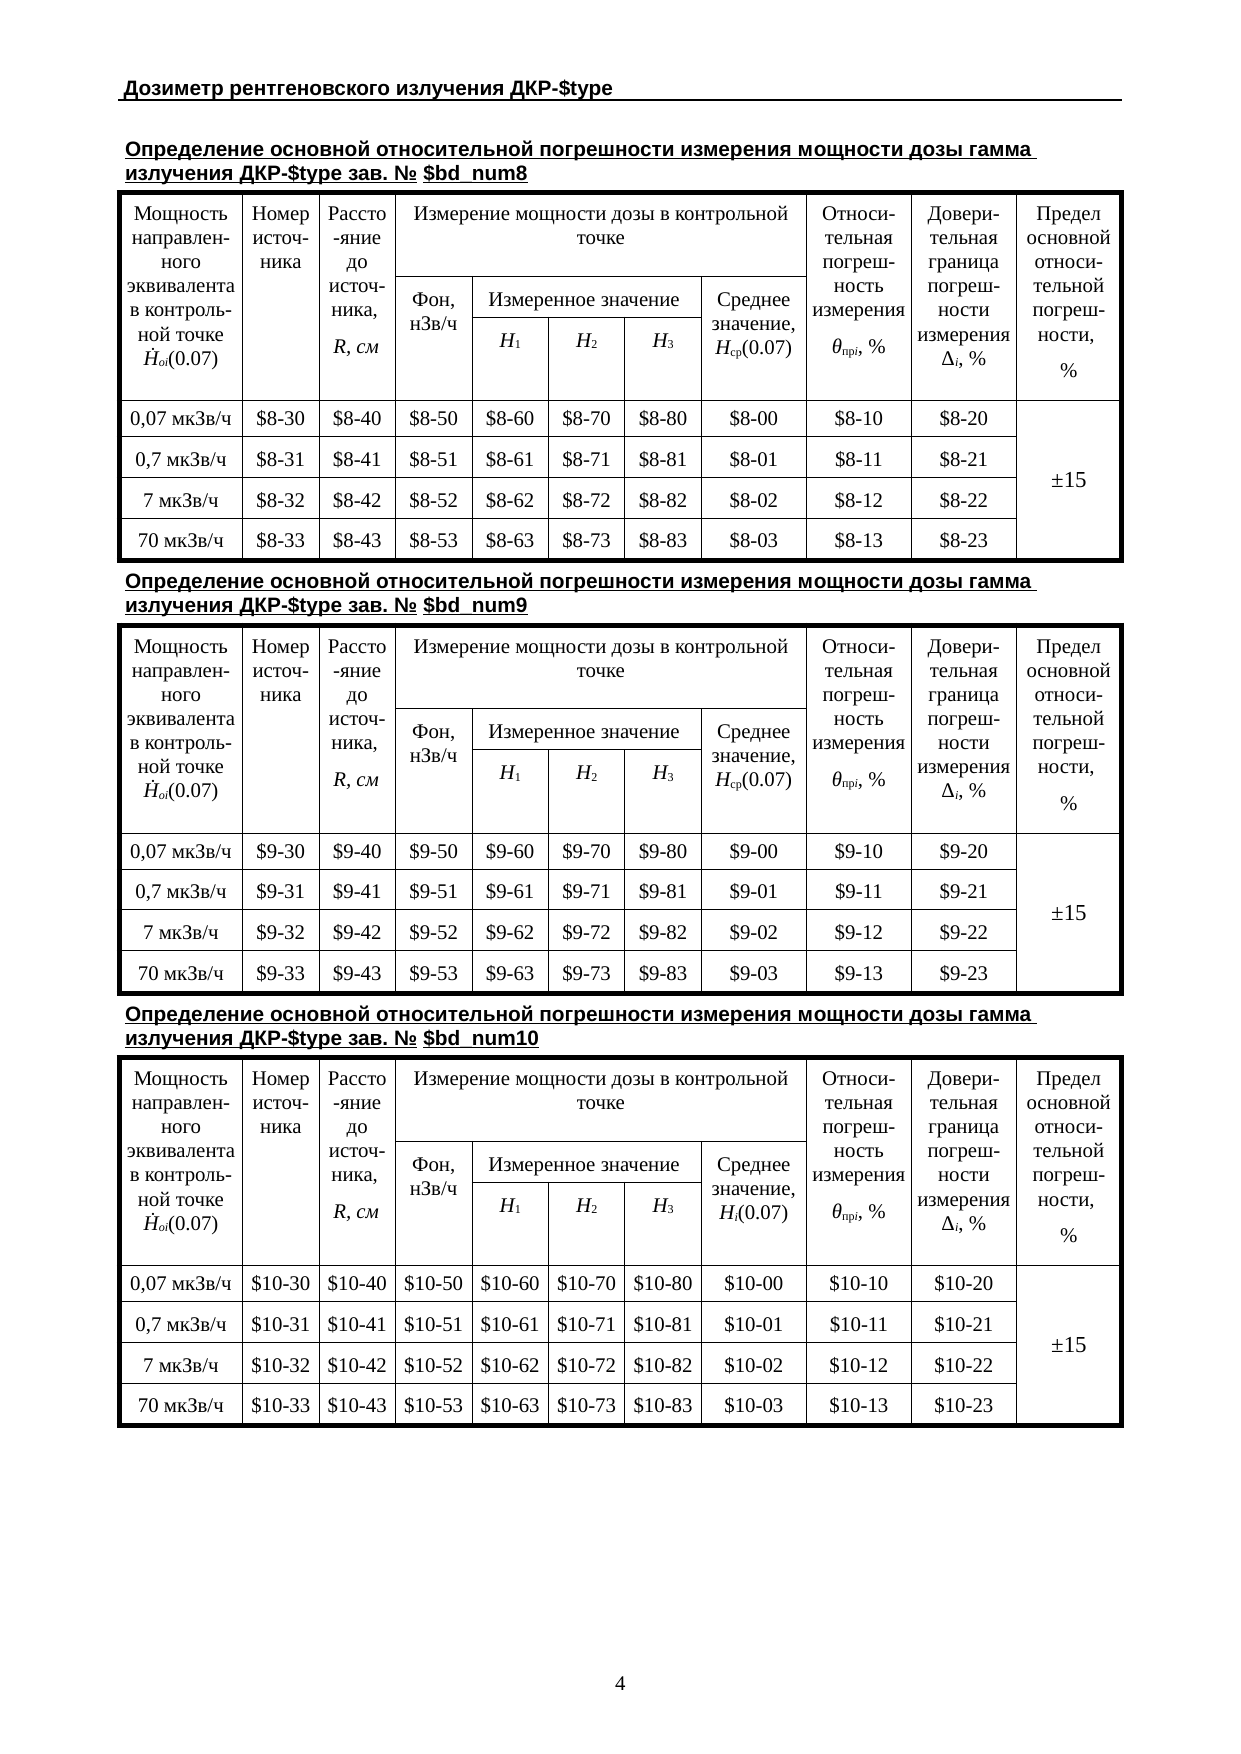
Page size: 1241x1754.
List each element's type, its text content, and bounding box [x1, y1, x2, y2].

table_cell Фон, нЗв/ч [396, 709, 472, 833]
table_cell $8-40 [320, 401, 395, 436]
table_cell $8-12 [807, 478, 911, 517]
table_cell $8-30 [243, 401, 319, 436]
table_cell 0,07 мкЗв/ч [122, 1266, 242, 1301]
table_cell $8-13 [807, 519, 911, 558]
table_cell $9-81 [625, 870, 701, 909]
table_cell $8-82 [625, 478, 701, 517]
table_cell $8-42 [320, 478, 395, 517]
table_cell $8-33 [243, 519, 319, 558]
table_cell Среднее значение, Hср(0.07) [702, 277, 806, 400]
table_cell $10-63 [473, 1384, 548, 1423]
table_cell $10-33 [243, 1384, 319, 1423]
table_cell $10-53 [396, 1384, 472, 1423]
table_cell $8-81 [625, 437, 701, 477]
table_cell $8-53 [396, 519, 472, 558]
table_cell H2 [549, 750, 624, 833]
table_cell H3 [625, 750, 701, 833]
table_cell 0,07 мкЗв/ч [122, 401, 242, 436]
table_cell 0,7 мкЗв/ч [122, 870, 242, 909]
table_cell Мощность направлен-ного эквивалента в контроль-ной точке Ḣoi(0.07) [122, 1060, 242, 1265]
table_cell $10-72 [549, 1343, 624, 1382]
table_cell $10-30 [243, 1266, 319, 1301]
table_cell $8-50 [396, 401, 472, 436]
table_cell $10-81 [625, 1302, 701, 1342]
table_cell $10-61 [473, 1302, 548, 1342]
table_cell H2 [549, 1183, 624, 1265]
table_cell ±15 [1017, 401, 1119, 558]
table_cell $9-22 [912, 910, 1016, 950]
table_cell $9-12 [807, 910, 911, 950]
table_cell $8-52 [396, 478, 472, 517]
table_cell $10-10 [807, 1266, 911, 1301]
table_cell $8-00 [702, 401, 806, 436]
table_cell $10-83 [625, 1384, 701, 1423]
table_cell Измеренное значение [473, 277, 701, 317]
table_cell $9-20 [912, 834, 1016, 868]
table_cell $9-13 [807, 951, 911, 991]
table_cell $10-52 [396, 1343, 472, 1382]
table_cell 0,7 мкЗв/ч [122, 1302, 242, 1342]
table_cell $9-40 [320, 834, 395, 868]
table_cell $9-43 [320, 951, 395, 991]
table_cell $8-73 [549, 519, 624, 558]
table_cell $10-11 [807, 1302, 911, 1342]
table_cell 70 мкЗв/ч [122, 1384, 242, 1423]
table_cell H3 [625, 1183, 701, 1265]
table_cell $8-41 [320, 437, 395, 477]
table_cell $8-02 [702, 478, 806, 517]
table_cell Среднее значение, Hср(0.07) [702, 709, 806, 833]
table_cell $10-03 [702, 1384, 806, 1423]
table_cell $9-33 [243, 951, 319, 991]
table_cell $8-21 [912, 437, 1016, 477]
table_cell 70 мкЗв/ч [122, 951, 242, 991]
table_cell Измерение мощности дозы в контрольной точке [396, 1060, 806, 1141]
table_cell $8-62 [473, 478, 548, 517]
table_cell $9-72 [549, 910, 624, 950]
table_cell Предел основной относи-тельной погреш-ности, % [1017, 195, 1119, 400]
table_cell $9-00 [702, 834, 806, 868]
table_cell 7 мкЗв/ч [122, 910, 242, 950]
table_cell $10-00 [702, 1266, 806, 1301]
table_cell $10-02 [702, 1343, 806, 1382]
table_cell $9-02 [702, 910, 806, 950]
table_cell Довери-тельная граница погреш-ности измерения Δi, % [912, 1060, 1016, 1265]
table_cell H1 [473, 1183, 548, 1265]
table_cell Рассто-яние до источ-ника, R, см [320, 1060, 395, 1265]
table_header Определение основной относительной погрешности измерения мощности дозы гамма излучения ДКР-$type зав. № $bd_num9 [119, 563, 1121, 623]
table_cell $10-42 [320, 1343, 395, 1382]
table_cell Довери-тельная граница погреш-ности измерения Δi, % [912, 628, 1016, 833]
table_cell Предел основной относи-тельной погреш-ности, % [1017, 628, 1119, 833]
table_cell $10-01 [702, 1302, 806, 1342]
table_cell H1 [473, 750, 548, 833]
table_cell $8-32 [243, 478, 319, 517]
table_cell $9-03 [702, 951, 806, 991]
table_cell Рассто-яние до источ-ника, R, см [320, 195, 395, 400]
table_cell $8-22 [912, 478, 1016, 517]
table_cell $9-32 [243, 910, 319, 950]
table_cell $10-70 [549, 1266, 624, 1301]
table_cell $8-71 [549, 437, 624, 477]
table_cell $10-12 [807, 1343, 911, 1382]
table_cell $10-62 [473, 1343, 548, 1382]
table_cell $9-73 [549, 951, 624, 991]
table_cell Относи-тельная погреш-ность измерения θпрi, % [807, 1060, 911, 1265]
table_cell $9-23 [912, 951, 1016, 991]
table_cell $10-43 [320, 1384, 395, 1423]
table_cell $10-13 [807, 1384, 911, 1423]
table_cell $8-23 [912, 519, 1016, 558]
table_cell Измеренное значение [473, 709, 701, 749]
table_cell $9-51 [396, 870, 472, 909]
table_cell 0,07 мкЗв/ч [122, 834, 242, 868]
table_cell Довери-тельная граница погреш-ности измерения Δi, % [912, 195, 1016, 400]
table_cell ±15 [1017, 834, 1119, 991]
table_cell $8-51 [396, 437, 472, 477]
table_cell $9-30 [243, 834, 319, 868]
table_cell 70 мкЗв/ч [122, 519, 242, 558]
table_cell $10-31 [243, 1302, 319, 1342]
table_cell $9-83 [625, 951, 701, 991]
table_cell $8-43 [320, 519, 395, 558]
table_cell $8-11 [807, 437, 911, 477]
table_cell $9-62 [473, 910, 548, 950]
table_cell $10-60 [473, 1266, 548, 1301]
table_cell $9-53 [396, 951, 472, 991]
table_cell $9-63 [473, 951, 548, 991]
table_cell $10-20 [912, 1266, 1016, 1301]
table_cell $8-60 [473, 401, 548, 436]
table_cell $8-83 [625, 519, 701, 558]
table_cell Фон, нЗв/ч [396, 277, 472, 400]
table_cell $10-51 [396, 1302, 472, 1342]
table_cell $10-41 [320, 1302, 395, 1342]
table_cell 7 мкЗв/ч [122, 1343, 242, 1382]
table_cell $8-70 [549, 401, 624, 436]
table_cell $9-11 [807, 870, 911, 909]
table_cell $10-82 [625, 1343, 701, 1382]
table_cell $9-71 [549, 870, 624, 909]
table_cell H3 [625, 318, 701, 400]
table_cell $10-73 [549, 1384, 624, 1423]
table_cell $9-61 [473, 870, 548, 909]
table_cell $10-80 [625, 1266, 701, 1301]
table_cell $10-23 [912, 1384, 1016, 1423]
table_cell ±15 [1017, 1266, 1119, 1423]
table_cell $10-22 [912, 1343, 1016, 1382]
table_cell Измеренное значение [473, 1142, 701, 1182]
table_cell $8-63 [473, 519, 548, 558]
table_cell $10-40 [320, 1266, 395, 1301]
table_cell 0,7 мкЗв/ч [122, 437, 242, 477]
table_cell $10-21 [912, 1302, 1016, 1342]
table_cell Номер источ-ника [243, 1060, 319, 1265]
table_header Определение основной относительной погрешности измерения мощности дозы гамма излучения ДКР-$type зав. № $bd_num10 [119, 996, 1121, 1055]
table_header Определение основной относительной погрешности измерения мощности дозы гамма излучения ДКР-$type зав. № $bd_num8 [119, 131, 1121, 190]
table_cell $9-52 [396, 910, 472, 950]
table_cell H2 [549, 318, 624, 400]
table_cell $9-80 [625, 834, 701, 868]
table_cell $10-32 [243, 1343, 319, 1382]
table_cell H1 [473, 318, 548, 400]
table_cell Предел основной относи-тельной погреш-ности, % [1017, 1060, 1119, 1265]
table_cell Среднее значение, Hi(0.07) [702, 1142, 806, 1265]
table_cell 7 мкЗв/ч [122, 478, 242, 517]
table_cell $9-41 [320, 870, 395, 909]
table_cell $8-20 [912, 401, 1016, 436]
table_cell $10-71 [549, 1302, 624, 1342]
table_cell Относи-тельная погреш-ность измерения θпрi, % [807, 628, 911, 833]
table_cell Фон, нЗв/ч [396, 1142, 472, 1265]
table_cell $8-10 [807, 401, 911, 436]
table_cell Относи-тельная погреш-ность измерения θпрi, % [807, 195, 911, 400]
table_cell Измерение мощности дозы в контрольной точке [396, 628, 806, 708]
table_cell $8-80 [625, 401, 701, 436]
table_cell $9-50 [396, 834, 472, 868]
table_cell Мощность направлен-ного эквивалента в контроль-ной точке Ḣoi(0.07) [122, 628, 242, 833]
table_cell $9-01 [702, 870, 806, 909]
table_cell $9-31 [243, 870, 319, 909]
table_cell $8-01 [702, 437, 806, 477]
table_cell Номер источ-ника [243, 195, 319, 400]
table_cell $9-82 [625, 910, 701, 950]
table_cell $8-31 [243, 437, 319, 477]
table_cell $8-03 [702, 519, 806, 558]
table_cell $10-50 [396, 1266, 472, 1301]
table_cell $9-60 [473, 834, 548, 868]
table_cell Номер источ-ника [243, 628, 319, 833]
table_cell Измерение мощности дозы в контрольной точке [396, 195, 806, 276]
table_cell $8-72 [549, 478, 624, 517]
table_cell Мощность направлен-ного эквивалента в контроль-ной точке Ḣoi(0.07) [122, 195, 242, 400]
table_cell $9-10 [807, 834, 911, 868]
table_cell $9-42 [320, 910, 395, 950]
table_cell $8-61 [473, 437, 548, 477]
table_cell Рассто-яние до источ-ника, R, см [320, 628, 395, 833]
table_cell $9-70 [549, 834, 624, 868]
table_cell $9-21 [912, 870, 1016, 909]
